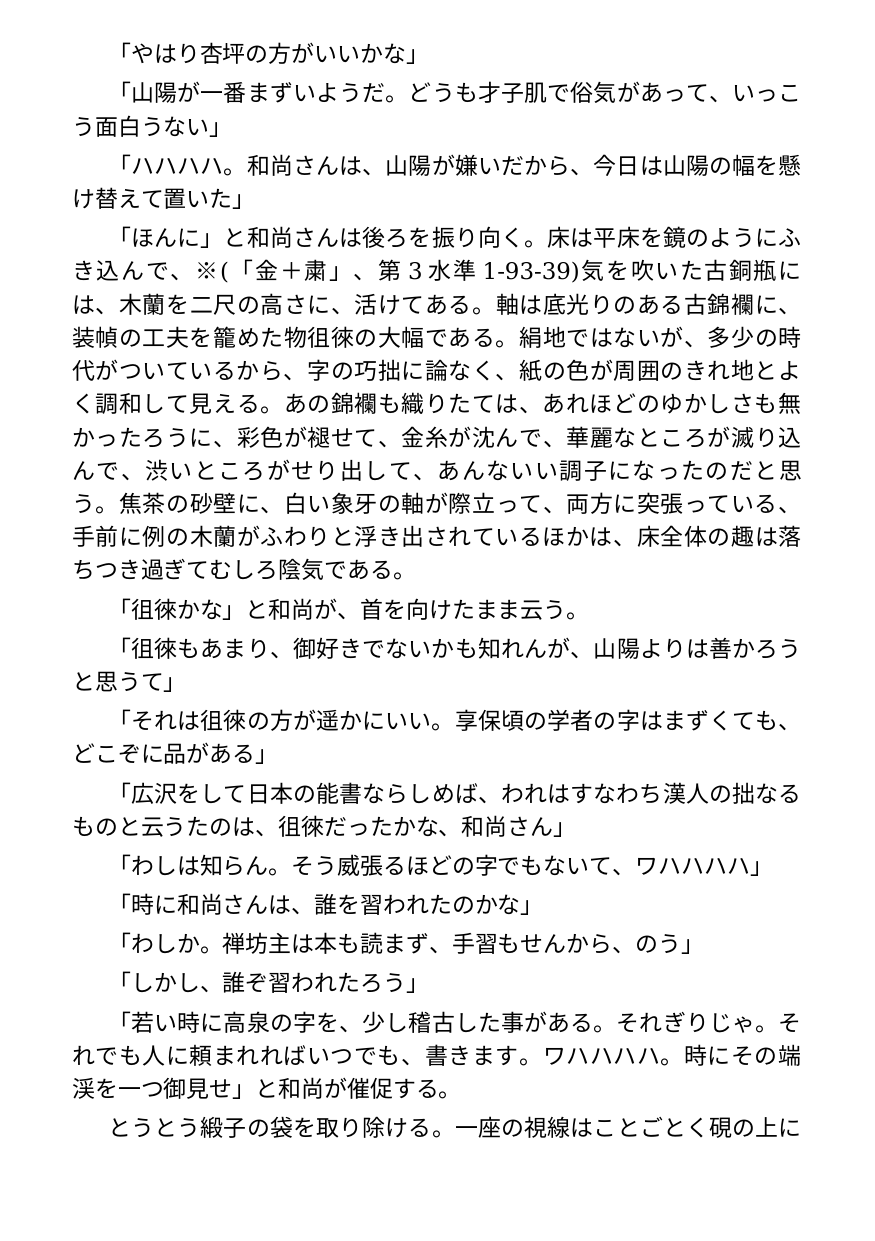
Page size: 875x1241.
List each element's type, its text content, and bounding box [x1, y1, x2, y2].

text とうとう緞子の袋を取り除ける。一座の視線はことごとく硯の上に [72, 1110, 802, 1143]
text 「時に和尚さんは、誰を習われたのかな」 [72, 887, 802, 920]
text 「わしか。禅坊主は本も読まず、手習もせんから、のう」 [72, 926, 802, 959]
text 「ほんに」と和尚さんは後ろを振り向く。床は平床を鏡のようにふき込んで、※(「金＋粛」、第3水準1-93-39)気を吹いた古銅瓶には、木蘭を二尺の高さに、活けてある。軸は底光りのある古錦襴に、装幀の工夫を籠めた物徂徠の大幅である。絹地ではないが、多少の時代がついているから、字の巧拙に論なく、紙の色が周囲のきれ地とよく調和して見える。あの錦襴も織りたては、あれほどのゆかしさも無かったろうに、彩色が褪せて、金糸が沈んで、華麗なところが滅り込んで、渋いところがせり出して、あんないい調子になったのだと思う。焦茶の砂壁に、白い象牙の軸が際立って、両方に突張っている、手前に例の木蘭がふわりと浮き出されているほかは、床全体の趣は落ちつき過ぎてむしろ陰気である。 [72, 220, 802, 586]
text 「ハハハハ。和尚さんは、山陽が嫌いだから、今日は山陽の幅を懸け替えて置いた」 [72, 148, 802, 214]
text 「若い時に高泉の字を、少し稽古した事がある。それぎりじゃ。それでも人に頼まれればいつでも、書きます。ワハハハハ。時にその端渓を一つ御見せ」と和尚が催促する。 [72, 1004, 802, 1104]
text 「徂徠もあまり、御好きでないかも知れんが、山陽よりは善かろうと思うて」 [72, 631, 802, 697]
text 「わしは知らん。そう威張るほどの字でもないて、ワハハハハ」 [72, 848, 802, 881]
text 「それは徂徠の方が遥かにいい。享保頃の学者の字はまずくても、どこぞに品がある」 [72, 703, 802, 769]
text 「徂徠かな」と和尚が、首を向けたまま云う。 [72, 591, 802, 625]
text 「やはり杏坪の方がいいかな」 [72, 36, 802, 69]
text 「山陽が一番まずいようだ。どうも才子肌で俗気があって、いっこう面白うない」 [72, 75, 802, 142]
text 「広沢をして日本の能書ならしめば、われはすなわち漢人の拙なるものと云うたのは、徂徠だったかな、和尚さん」 [72, 775, 802, 842]
text 「しかし、誰ぞ習われたろう」 [72, 965, 802, 998]
